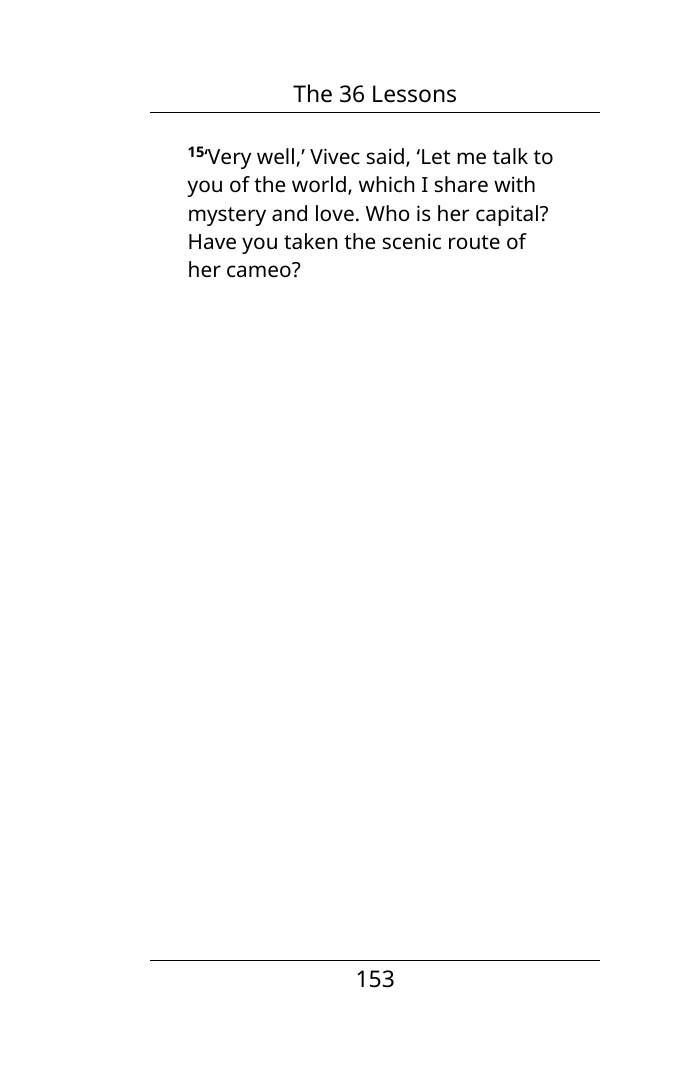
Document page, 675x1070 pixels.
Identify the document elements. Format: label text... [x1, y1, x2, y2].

text 15‘Very well,’ Vivec said, ‘Let me talk to you of the world, which I share with mystery and love. Who is her capital? Have you taken the scenic route of her cameo? [187, 142, 562, 284]
